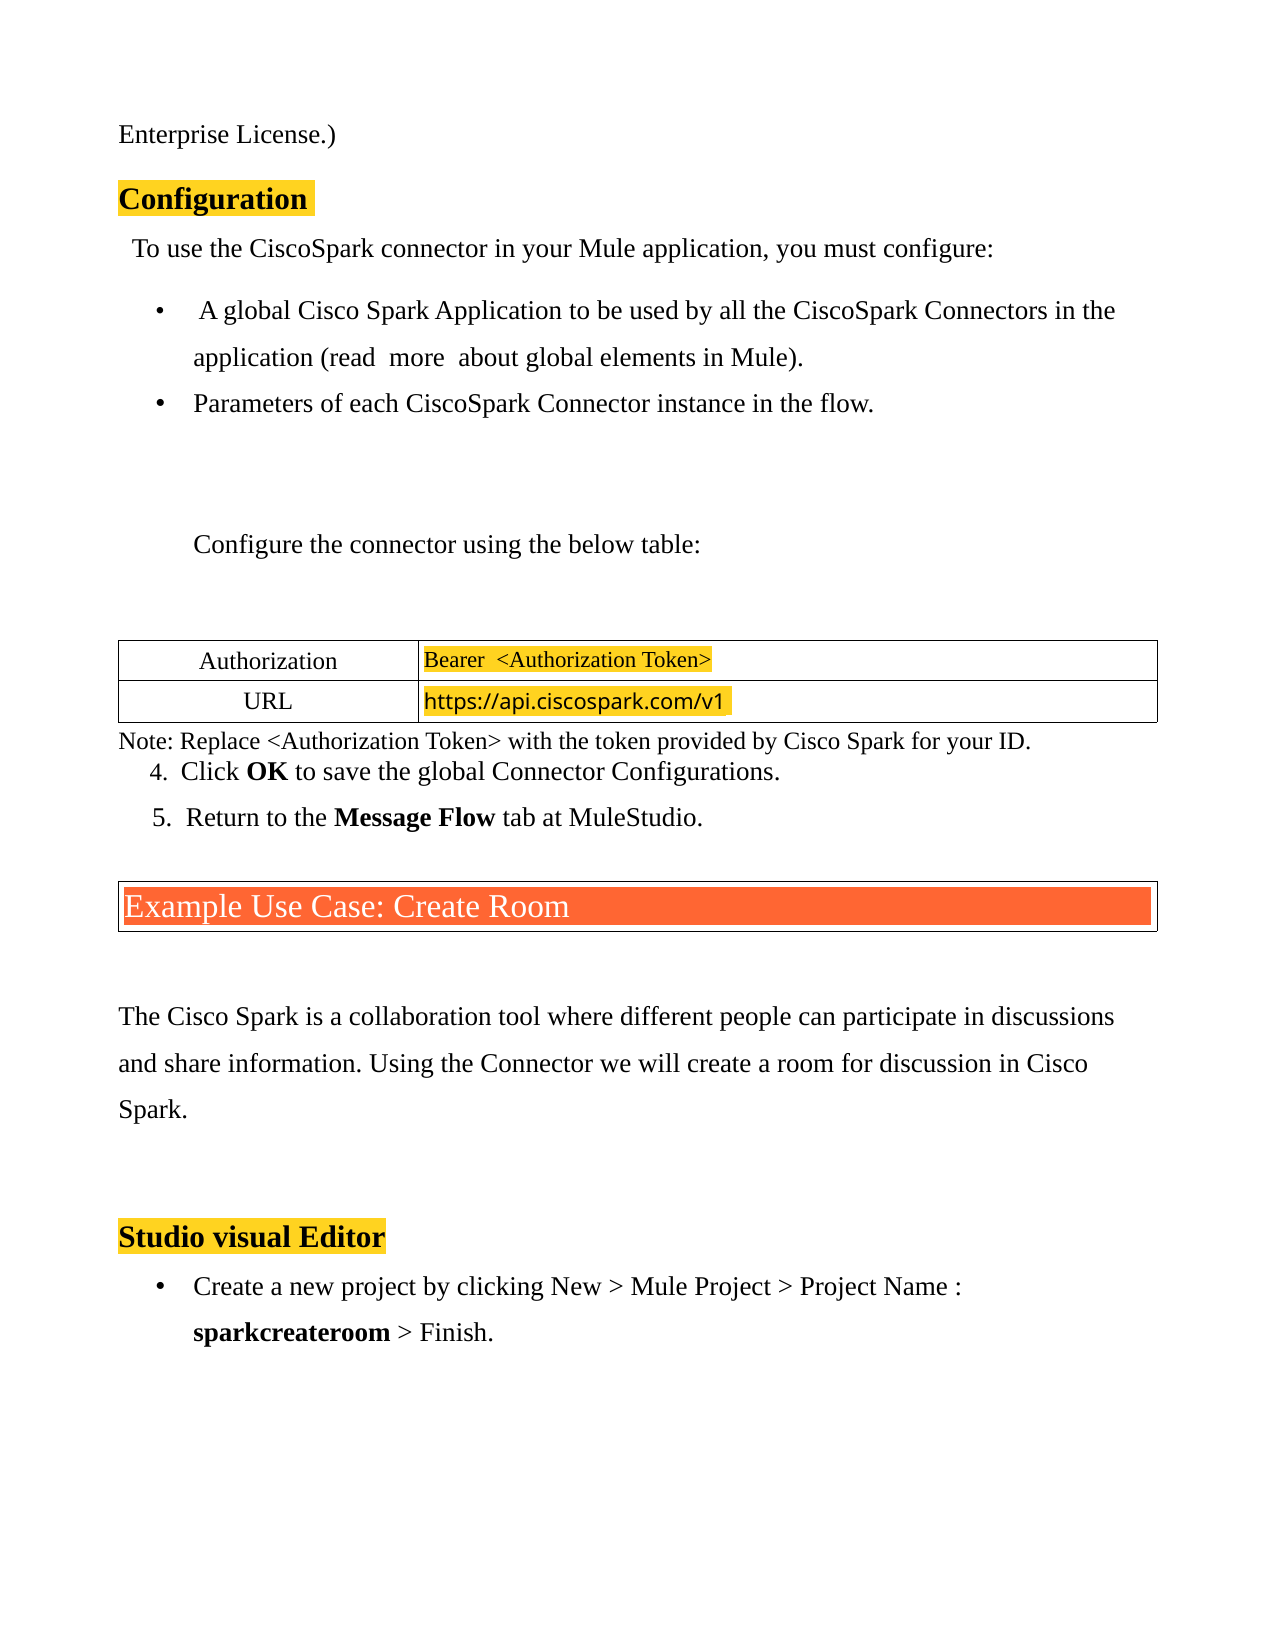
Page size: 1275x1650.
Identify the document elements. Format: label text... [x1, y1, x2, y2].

text 4. Click OK to save the global Connector Configurations. [118, 755, 1157, 786]
table_header Bearer <Authorization Token> [419, 641, 1157, 680]
table_cell URL [119, 681, 418, 722]
table_cell https://api.ciscospark.com/v1 [419, 681, 1157, 722]
text Enterprise License.) [118, 118, 1157, 149]
text The Cisco Spark is a collaboration tool where different people can participate in discussions and share information. Using the Connector we will create a room for discussion in Cisco Spark. [118, 1000, 1157, 1125]
table_header Authorization [119, 641, 418, 680]
text Note: Replace <Authorization Token> with the token provided by Cisco Spark for your ID. [118, 723, 1157, 755]
subtitle Configuration [118, 180, 1157, 216]
table_header Example Use Case: Create Room [119, 882, 1157, 931]
list Create a new project by clicking New > Mule Project > Project Name : sparkcreateroom > Finish. [156, 1270, 1157, 1348]
text 5. Return to the Message Flow tab at MuleStudio. [118, 801, 1157, 832]
subtitle Studio visual Editor [118, 1218, 1157, 1254]
text To use the CiscoSpark connector in your Mule application, you must configure: [118, 232, 1157, 263]
list Parameters of each CiscoSpark Connector instance in the flow. [156, 388, 1157, 419]
list A global Cisco Spark Application to be used by all the CiscoSpark Connectors in the application (read more about global elements in Mule). [156, 294, 1157, 372]
list Configure the connector using the below table: [156, 528, 1157, 559]
